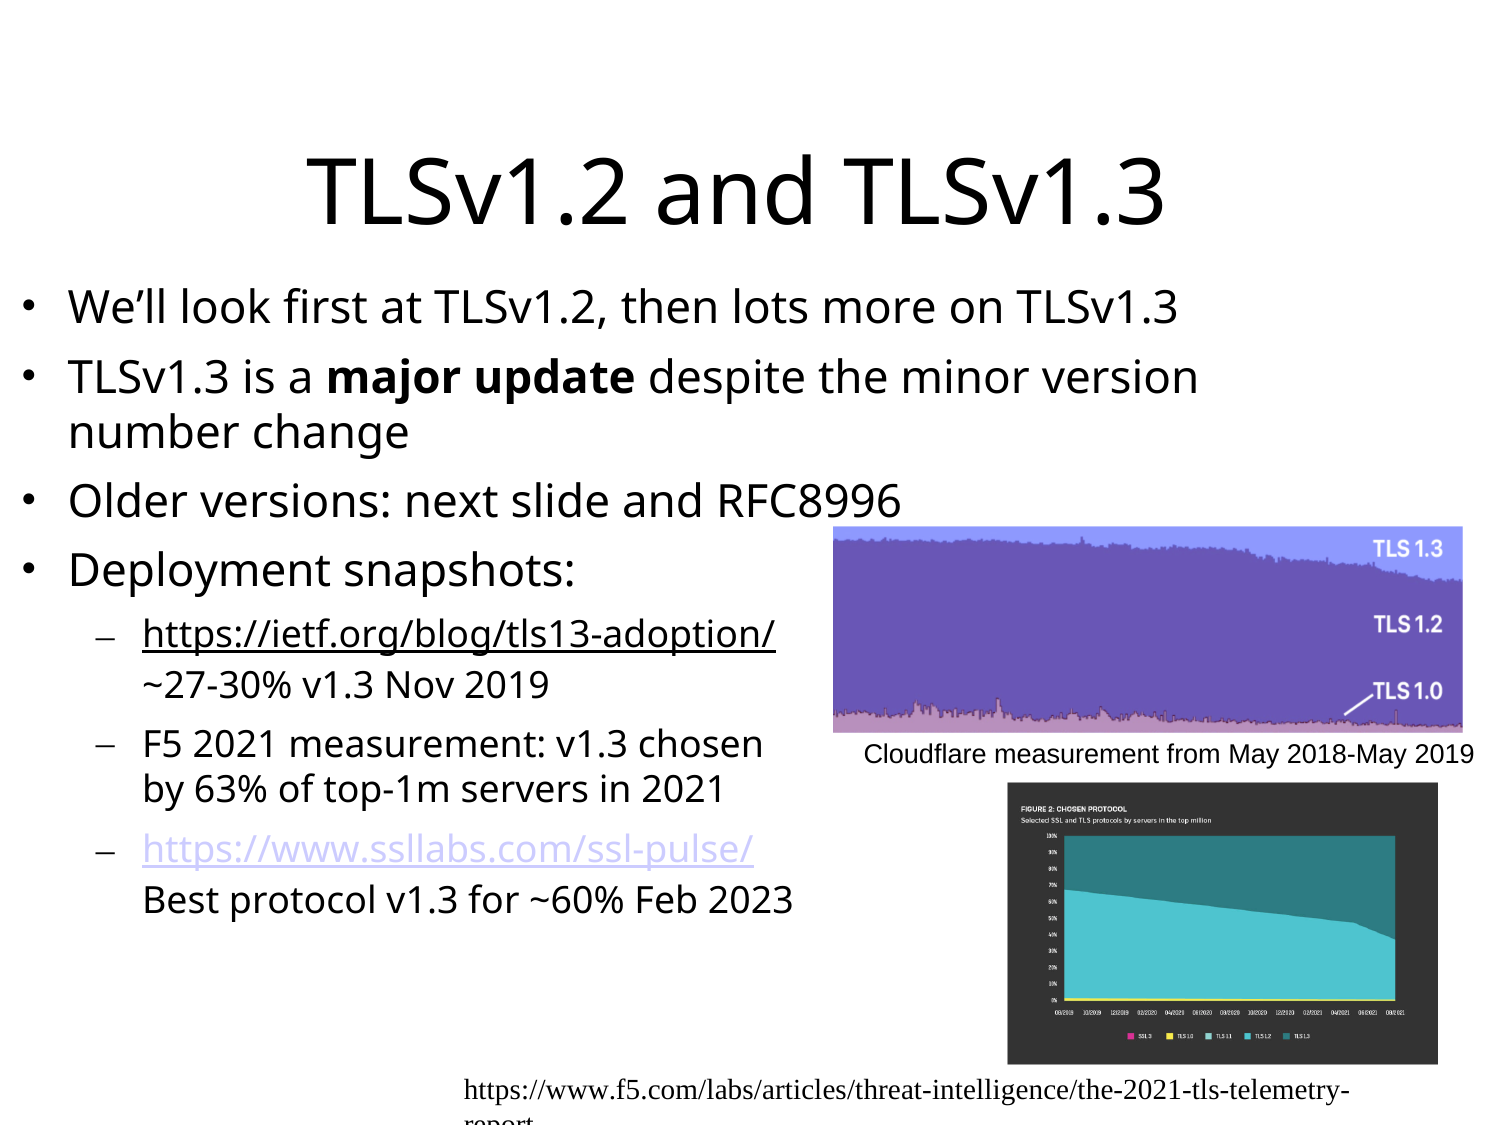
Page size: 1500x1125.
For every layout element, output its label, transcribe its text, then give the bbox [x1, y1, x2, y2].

text_box Cloudflare measurement from May 2018-May 2019 [848, 696, 1486, 802]
text_box https://www.f5.com/labs/articles/threat-intelligence/the-2021-tls-telemetry-report [449, 1062, 1437, 1125]
picture [833, 526, 1463, 733]
text_box TLSv1.2 and TLSv1.3 [62, 15, 1413, 250]
text_box We’ll look first at TLSv1.2, then lots more on TLSv1.3 TLSv1.3 is a major update despite the minor version number change Older versions: next slide and RFC8996 Deployment snapshots: https://ietf.org/blog/tls13-adoption/ ~27-30% v1.3 Nov 2019 F5 2021 measurement: v1.3 chosen by 63% of top-1m servers in 2021 https://www.ssllabs.com/ssl-pulse/ Best protocol v1.3 for ~60% Feb 2023 [5, 270, 1307, 426]
picture [997, 776, 1450, 1072]
